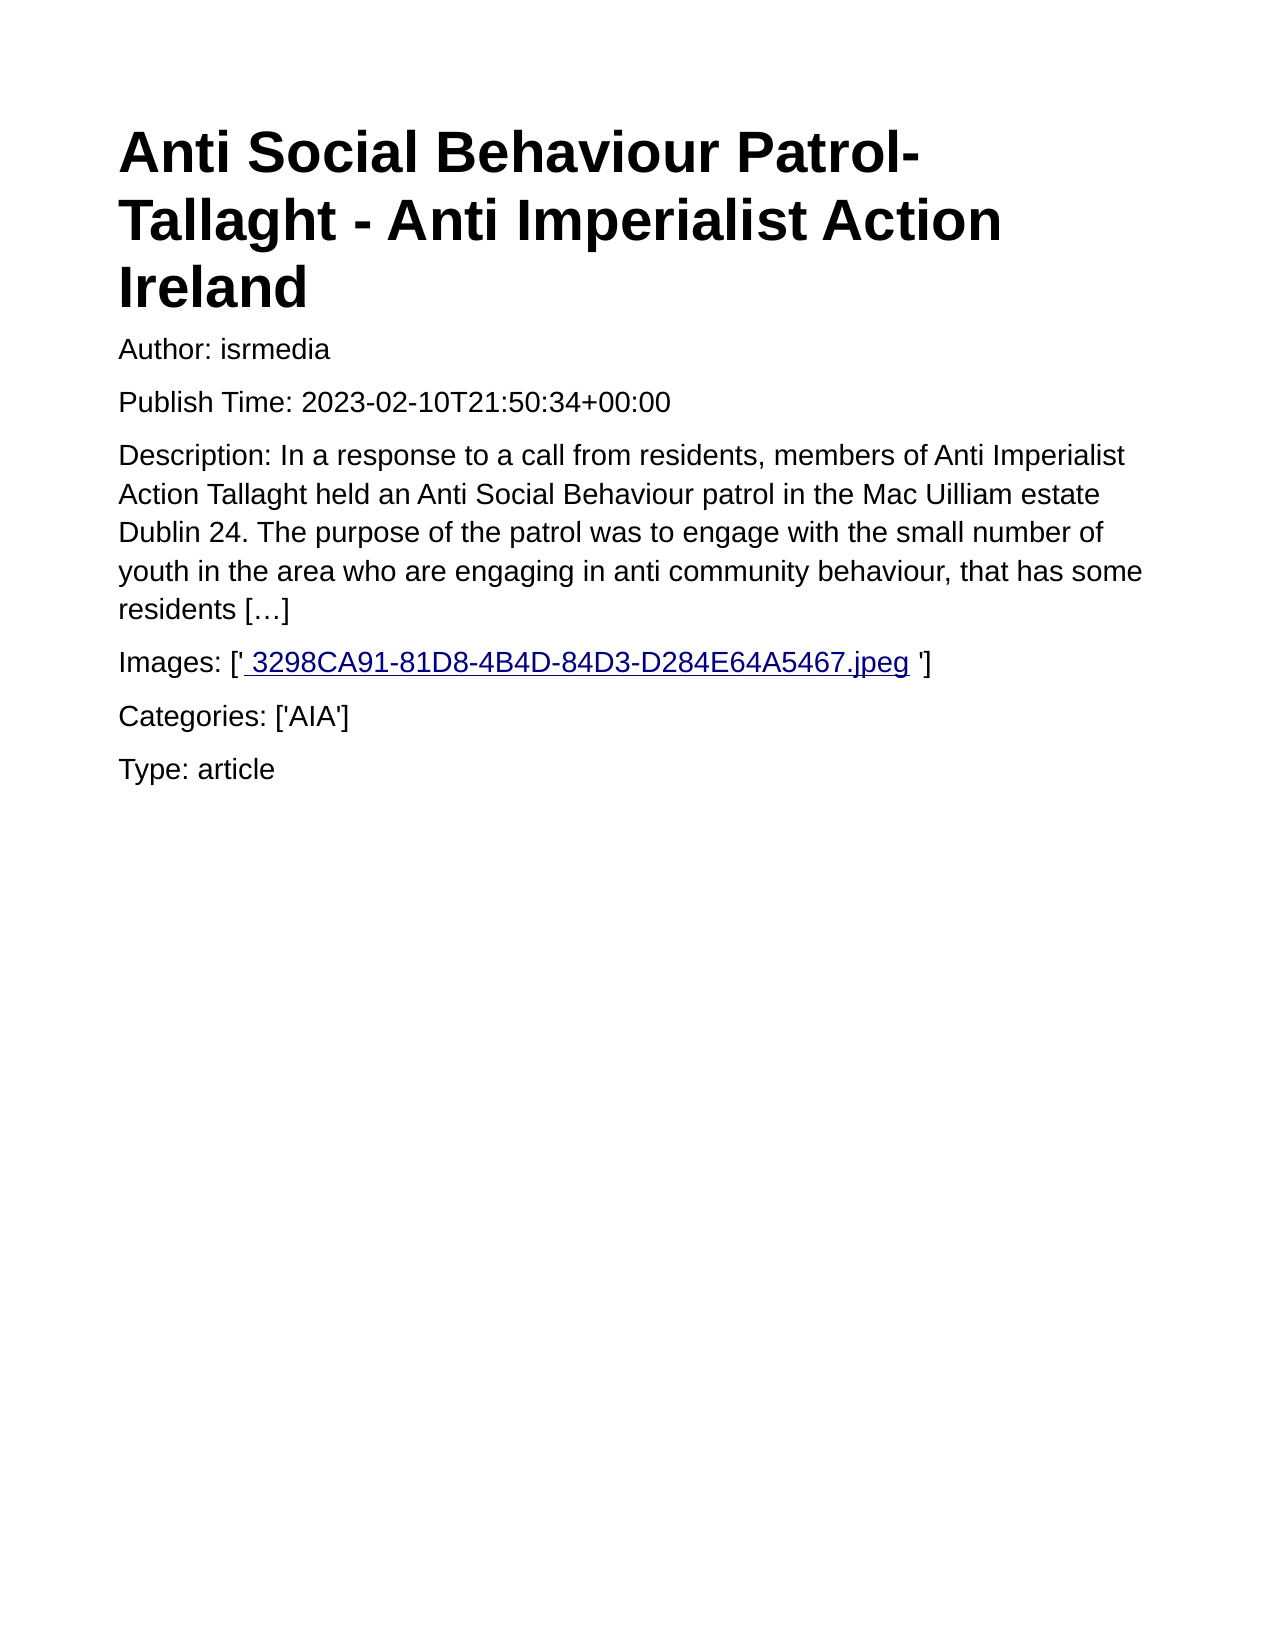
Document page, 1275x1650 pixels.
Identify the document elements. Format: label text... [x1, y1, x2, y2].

text Author: isrmedia [118, 332, 1157, 365]
subtitle Anti Social Behaviour Patrol- Tallaght - Anti Imperialist Action Ireland [118, 118, 1157, 319]
text Description: In a response to a call from residents, members of Anti Imperialist Action Tallaght held an Anti Social Behaviour patrol in the Mac Uilliam estate Dublin 24. The purpose of the patrol was to engage with the small number of youth in the area who are engaging in anti community behaviour, that has some residents […] [118, 438, 1157, 626]
text Publish Time: 2023-02-10T21:50:34+00:00 [118, 385, 1157, 418]
text Type: article [118, 752, 1157, 785]
text Images: [' 3298CA91-81D8-4B4D-84D3-D284E64A5467.jpeg '] [118, 645, 1157, 679]
text Categories: ['AIA'] [118, 698, 1157, 732]
